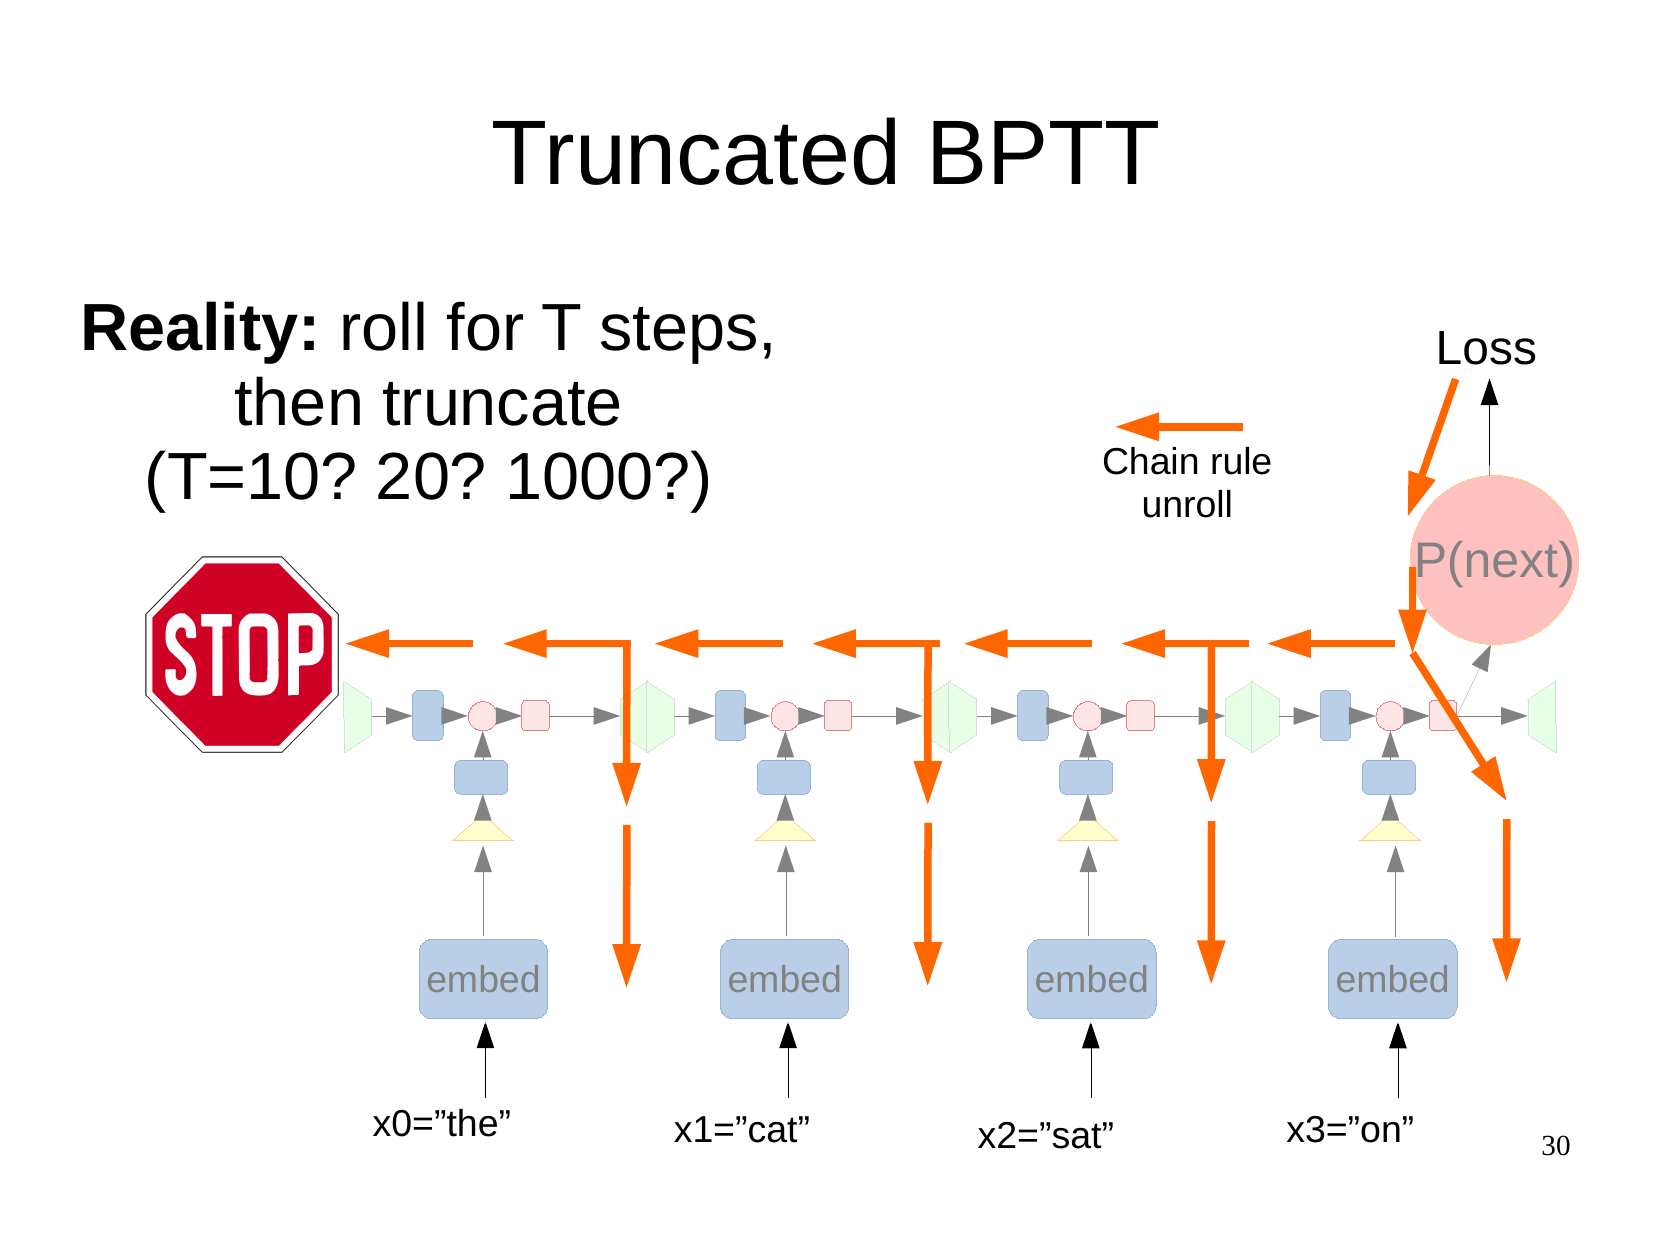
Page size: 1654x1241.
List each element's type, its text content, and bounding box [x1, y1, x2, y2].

text_box x0=”the” [357, 1095, 568, 1152]
text_box ... [50, 617, 181, 794]
text_box x2=”sat” [963, 1107, 1190, 1165]
text_box x1=”cat” [659, 1101, 869, 1159]
picture [145, 465, 1614, 1024]
text_box Chain rule unroll [1087, 433, 1288, 533]
title Truncated BPTT [82, 49, 1571, 257]
text_box Loss [1420, 313, 1552, 404]
text_box x3=”on” [1271, 1101, 1485, 1159]
text_box Reality: roll for T steps, then truncate (T=10? 20? 1000?) [70, 289, 788, 515]
